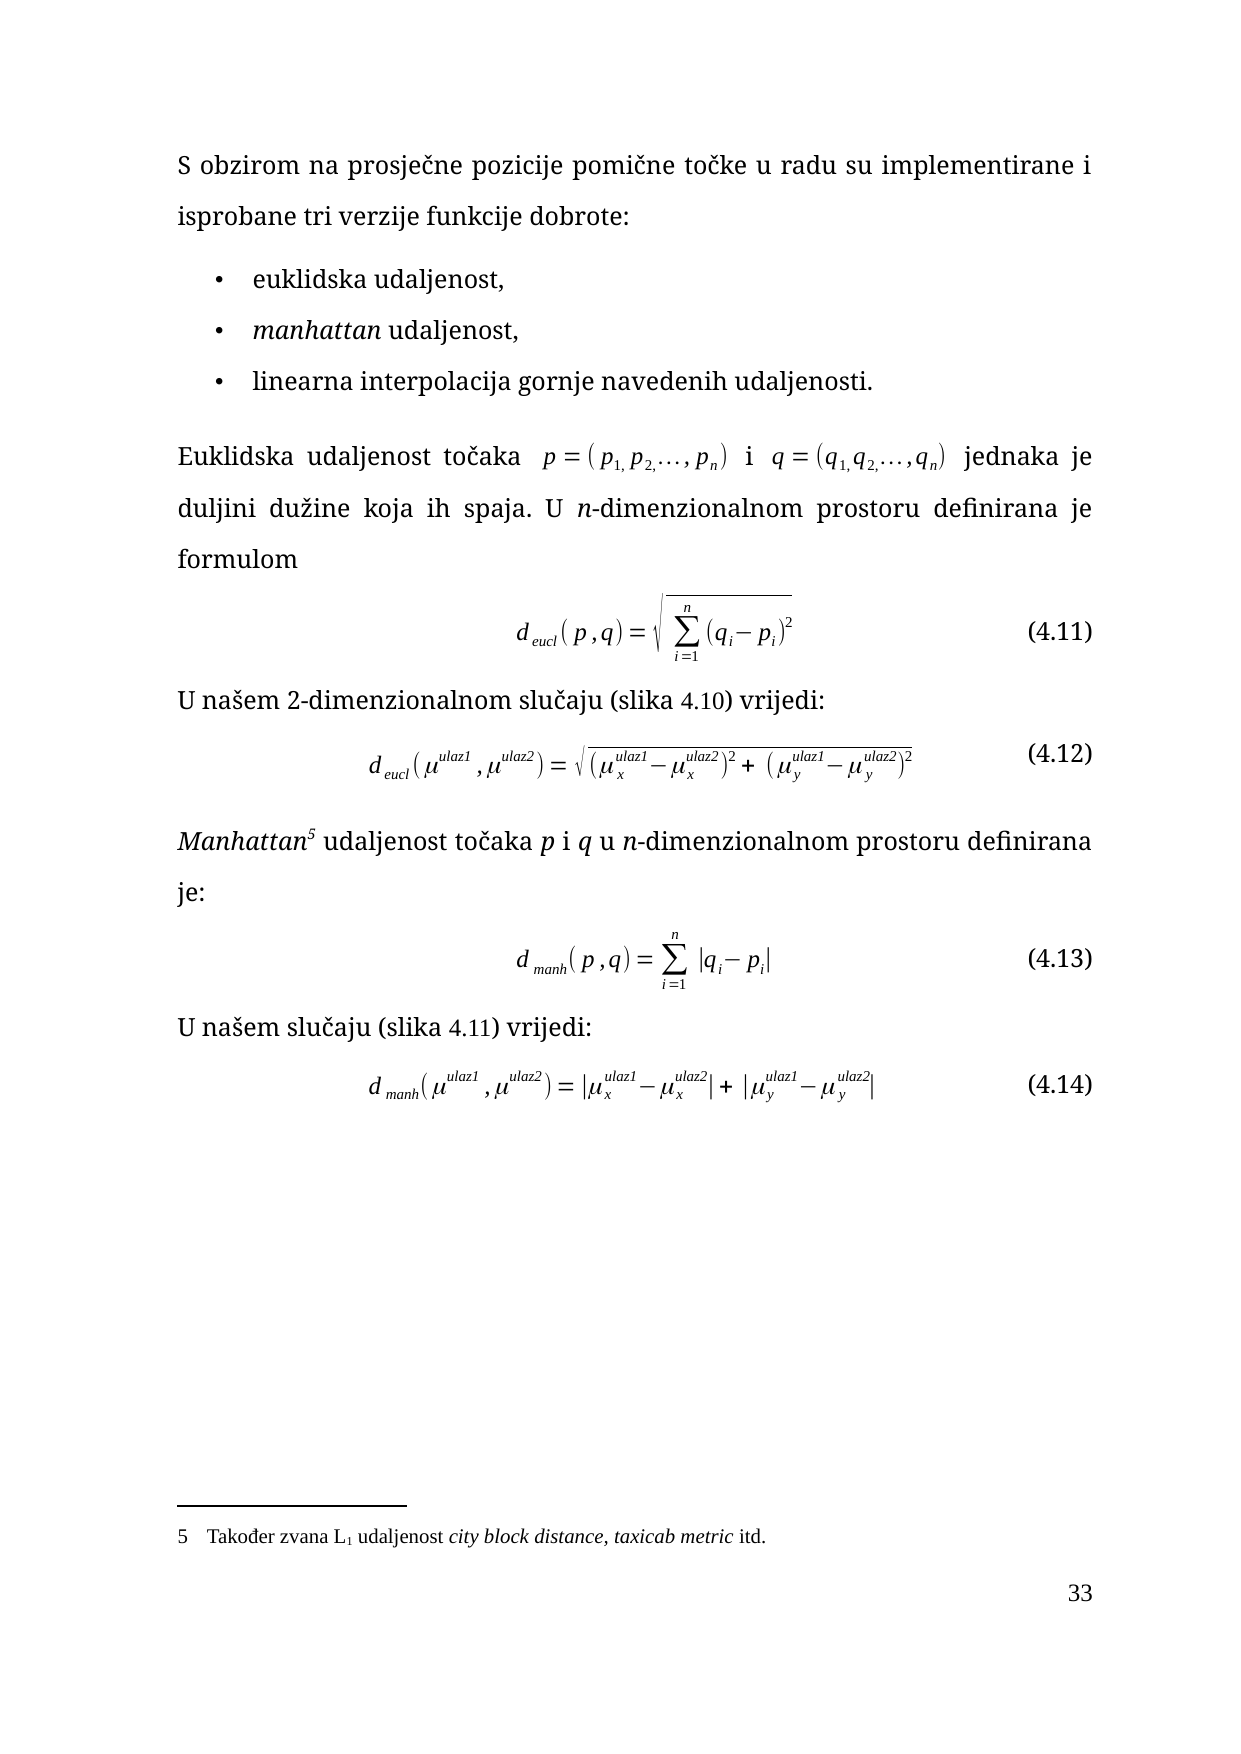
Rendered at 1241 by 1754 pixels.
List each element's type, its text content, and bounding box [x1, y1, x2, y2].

text Također zvana L1 udaljenost city block distance, taxicab metric itd. [177, 1524, 1093, 1548]
list euklidska udaljenost, [215, 261, 1093, 296]
text (4.12) [177, 734, 1093, 807]
list linearna interpolacija gornje navedenih udaljenosti. [215, 363, 1093, 398]
text (4.11) [177, 593, 1093, 666]
text Euklidska udaljenost točaka i jednaka je duljini dužine koja ih spaja. U n-dimenzionalnom prostoru definirana je formulom [177, 438, 1093, 576]
list manhattan udaljenost, [215, 312, 1093, 347]
text (4.13) [177, 926, 1093, 993]
text U našem slučaju (slika 4.11) vrijedi: [177, 1010, 1093, 1044]
text U našem 2-dimenzionalnom slučaju (slika 4.10) vrijedi: [177, 683, 1093, 717]
text S obzirom na prosječne pozicije pomične točke u radu su implementirane i isprobane tri verzije funkcije dobrote: [177, 148, 1093, 233]
text Manhattan udaljenost točaka p i q u n-dimenzionalnom prostoru definirana je: [177, 824, 1093, 909]
text (4.14) [177, 1067, 1093, 1103]
